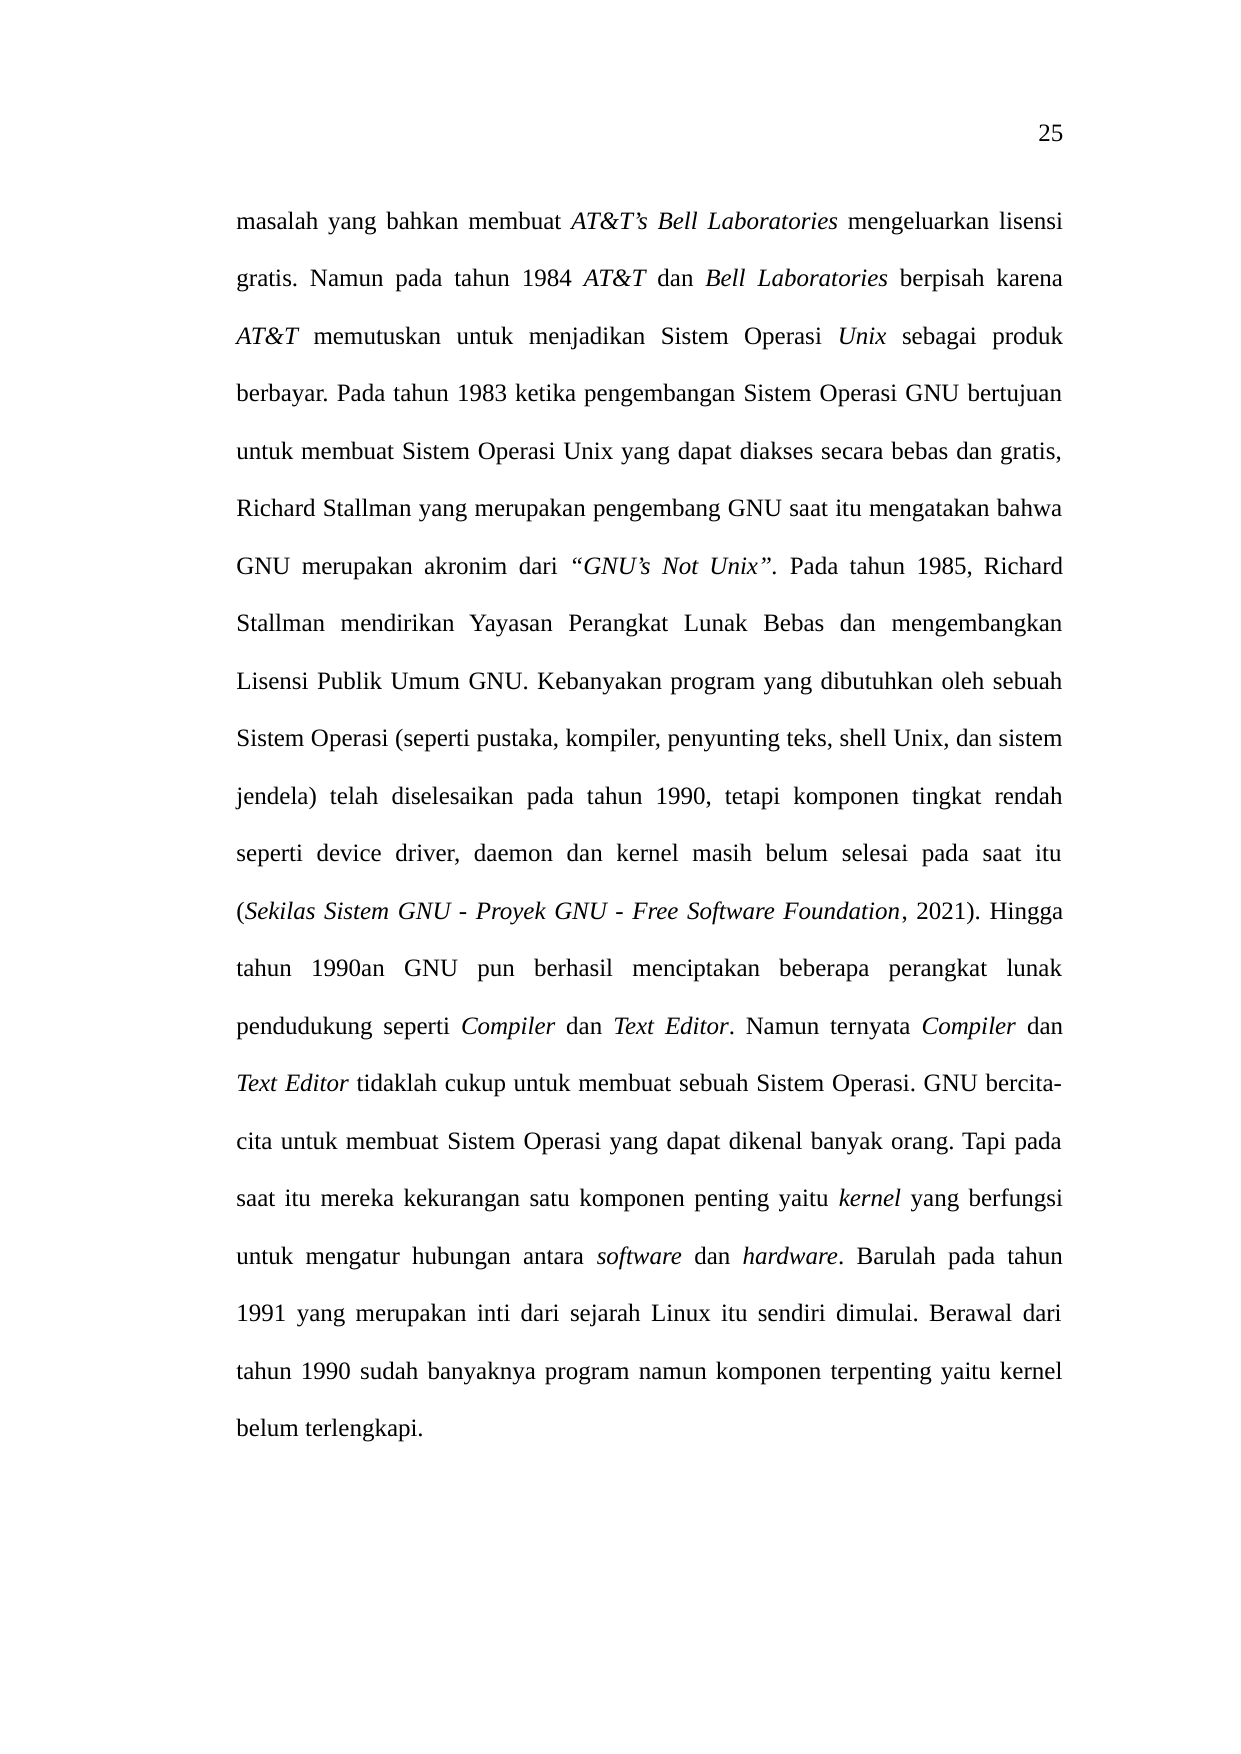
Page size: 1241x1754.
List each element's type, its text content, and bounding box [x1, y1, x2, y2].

text masalah yang bahkan membuat AT&T’s Bell Laboratories mengeluarkan lisensi gratis. Namun pada tahun 1984 AT&T dan Bell Laboratories berpisah karena AT&T memutuskan untuk menjadikan Sistem Operasi Unix sebagai produk berbayar. Pada tahun 1983 ketika pengembangan Sistem Operasi GNU bertujuan untuk membuat Sistem Operasi Unix yang dapat diakses secara bebas dan gratis, Richard Stallman yang merupakan pengembang GNU saat itu mengatakan bahwa GNU merupakan akronim dari “GNU’s Not Unix”. Pada tahun 1985, Richard Stallman mendirikan Yayasan Perangkat Lunak Bebas dan mengembangkan Lisensi Publik Umum GNU. Kebanyakan program yang dibutuhkan oleh sebuah Sistem Operasi (seperti pustaka, kompiler, penyunting teks, shell Unix, dan sistem jendela) telah diselesaikan pada tahun 1990, tetapi komponen tingkat rendah seperti device driver, daemon dan kernel masih belum selesai pada saat itu (Sekilas Sistem GNU - Proyek GNU - Free Software Foundation, 2021). Hingga tahun 1990an GNU pun berhasil menciptakan beberapa perangkat lunak pendudukung seperti Compiler dan Text Editor. Namun ternyata Compiler dan Text Editor tidaklah cukup untuk membuat sebuah Sistem Operasi. GNU bercita-cita untuk membuat Sistem Operasi yang dapat dikenal banyak orang. Tapi pada saat itu mereka kekurangan satu komponen penting yaitu kernel yang berfungsi untuk mengatur hubungan antara software dan hardware. Barulah pada tahun 1991 yang merupakan inti dari sejarah Linux itu sendiri dimulai. Berawal dari tahun 1990 sudah banyaknya program namun komponen terpenting yaitu kernel belum terlengkapi. [236, 206, 1063, 1442]
